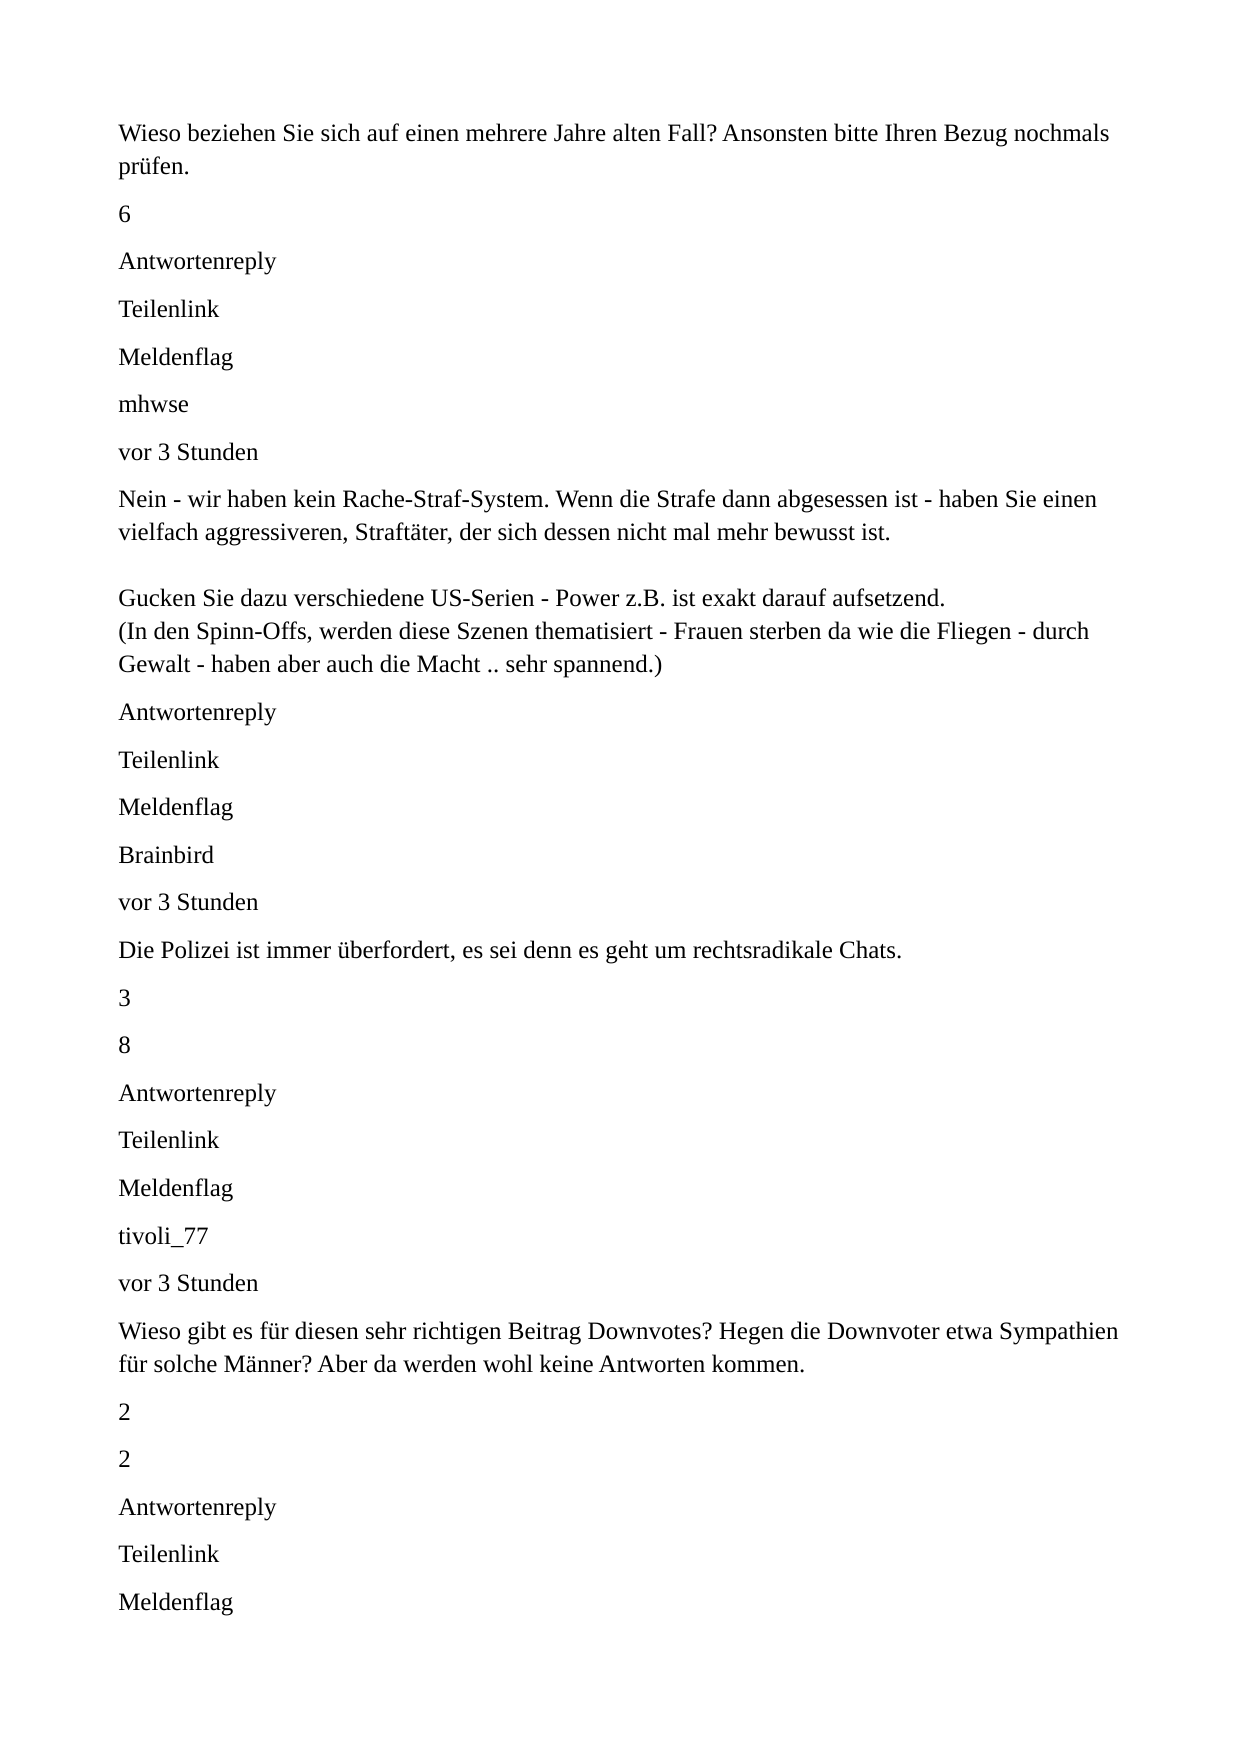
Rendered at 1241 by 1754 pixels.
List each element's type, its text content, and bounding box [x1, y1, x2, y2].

text Teilenlink [118, 745, 1122, 773]
text Antwortenreply [118, 246, 1122, 275]
text 2 [118, 1397, 1122, 1425]
text Meldenflag [118, 342, 1122, 370]
text Nein - wir haben kein Rache-Straf-System. Wenn die Strafe dann abgesessen ist - haben Sie einen vielfach aggressiveren, Straftäter, der sich dessen nicht mal mehr bewusst ist. Gucken Sie dazu verschiedene US-Serien - Power z.B. ist exakt darauf aufsetzend. (In den Spinn-Offs, werden diese Szenen thematisiert - Frauen sterben da wie die Fliegen - durch Gewalt - haben aber auch die Macht .. sehr spannend.) [118, 484, 1122, 678]
text vor 3 Stunden [118, 887, 1122, 916]
text Teilenlink [118, 1539, 1122, 1568]
text Meldenflag [118, 1587, 1122, 1616]
text Meldenflag [118, 1173, 1122, 1202]
text tivoli_77 [118, 1221, 1122, 1249]
text vor 3 Stunden [118, 437, 1122, 466]
text 8 [118, 1030, 1122, 1059]
text 6 [118, 199, 1122, 227]
text 3 [118, 983, 1122, 1011]
text Teilenlink [118, 1126, 1122, 1154]
text Antwortenreply [118, 1492, 1122, 1521]
text Antwortenreply [118, 697, 1122, 726]
text mhwse [118, 389, 1122, 418]
text Teilenlink [118, 294, 1122, 323]
text Meldenflag [118, 792, 1122, 821]
text Wieso gibt es für diesen sehr richtigen Beitrag Downvotes? Hegen die Downvoter etwa Sympathien für solche Männer? Aber da werden wohl keine Antworten kommen. [118, 1316, 1122, 1378]
text Antwortenreply [118, 1078, 1122, 1107]
text Die Polizei ist immer überfordert, es sei denn es geht um rechtsradikale Chats. [118, 935, 1122, 964]
text Wieso beziehen Sie sich auf einen mehrere Jahre alten Fall? Ansonsten bitte Ihren Bezug nochmals prüfen. [118, 118, 1122, 180]
text Brainbird [118, 840, 1122, 869]
text vor 3 Stunden [118, 1268, 1122, 1297]
text 2 [118, 1444, 1122, 1473]
